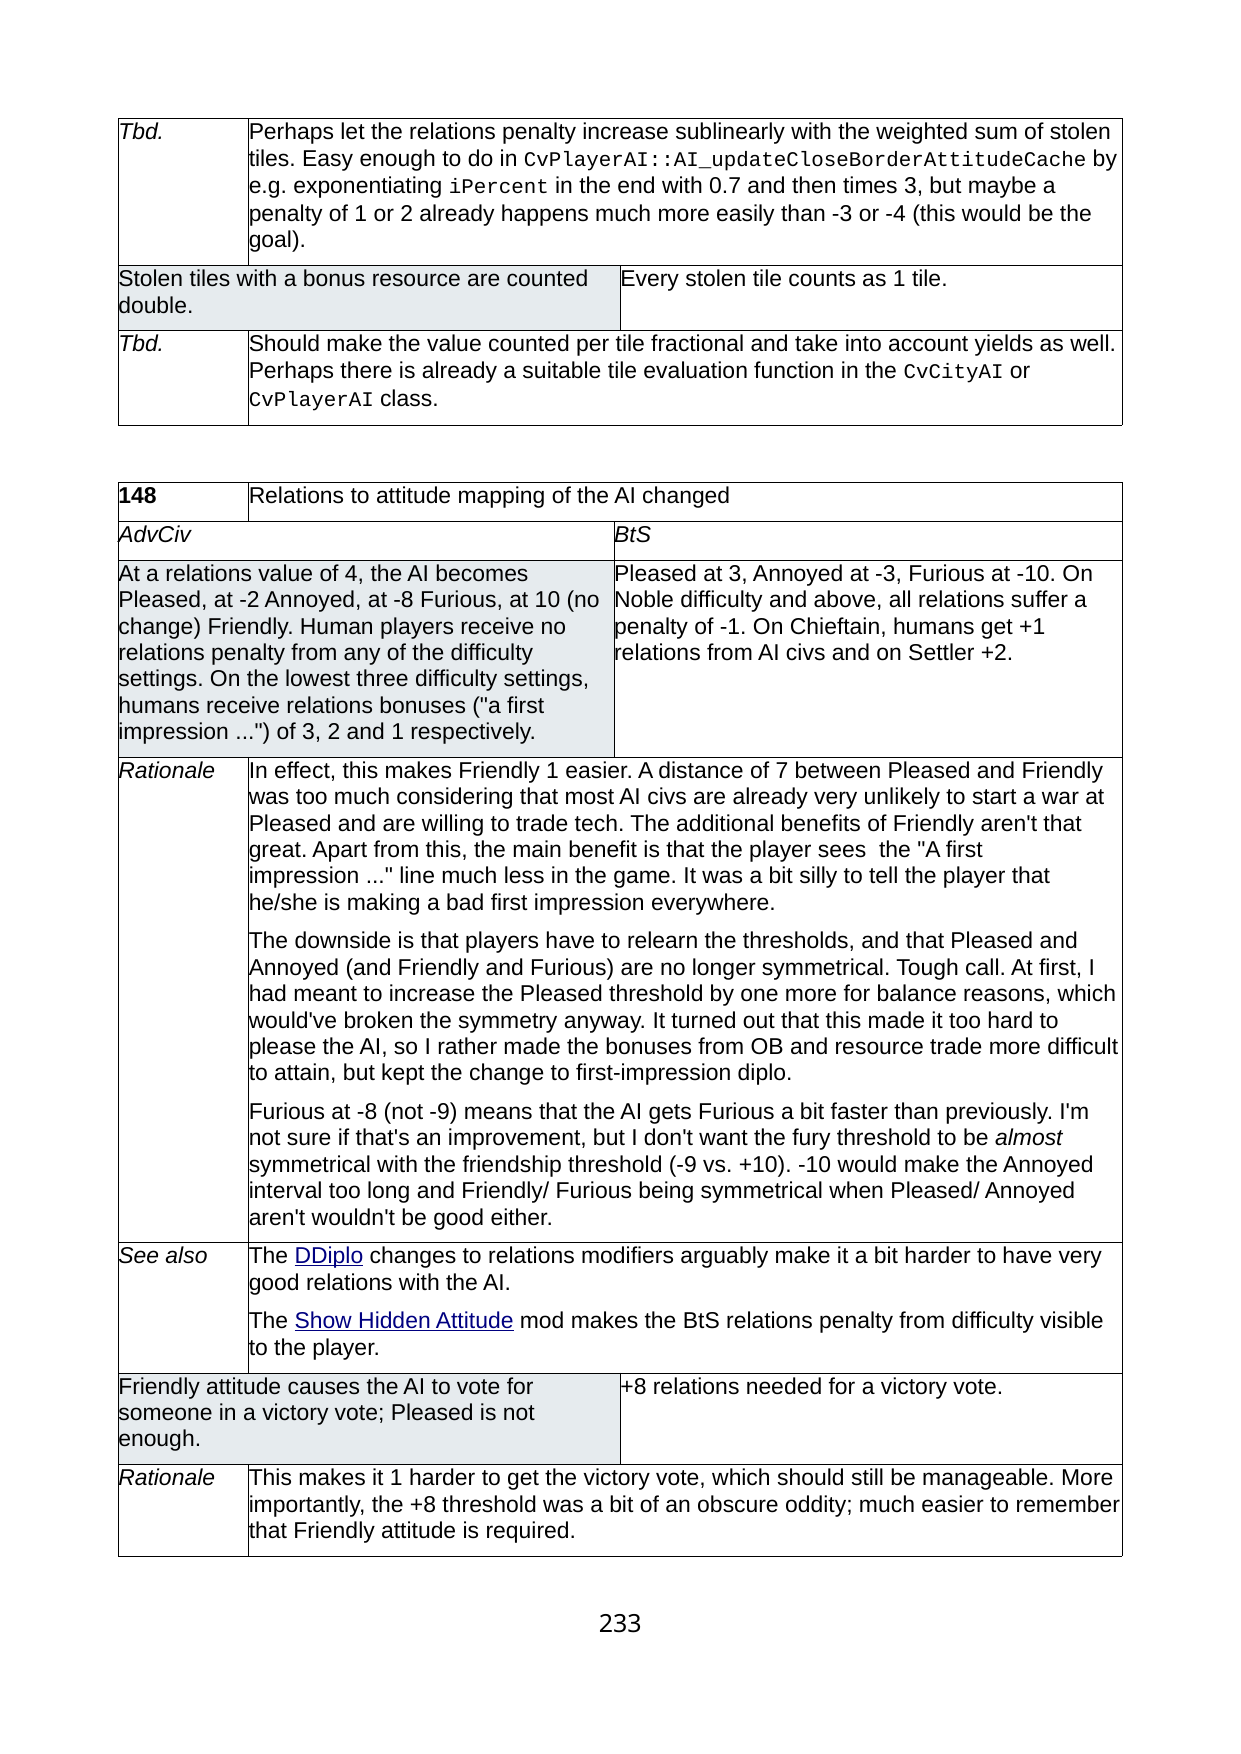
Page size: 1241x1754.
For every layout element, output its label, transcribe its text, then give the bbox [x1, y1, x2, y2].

table_cell At a relations value of 4, the AI becomes Pleased, at -2 Annoyed, at -8 Furious, at 10 (no change) Friendly. Human players receive no relations penalty from any of the difficulty settings. On the lowest three difficulty settings, humans receive relations bonuses ("a first impression ...") of 3, 2 and 1 respectively. [119, 561, 614, 757]
table_cell This makes it 1 harder to get the victory vote, which should still be manageable. More importantly, the +8 threshold was a bit of an obscure oddity; much easier to remember that Friendly attitude is required. [249, 1465, 1122, 1556]
table_cell Rationale [119, 758, 248, 1242]
table_cell In effect, this makes Friendly 1 easier. A distance of 7 between Pleased and Friendly was too much considering that most AI civs are already very unlikely to start a war at Pleased and are willing to trade tech. The additional benefits of Friendly aren't that great. Apart from this, the main benefit is that the player sees the "A first impression ..." line much less in the game. It was a bit silly to tell the player that he/she is making a bad first impression everywhere. The downside is that players have to relearn the thresholds, and that Pleased and Annoyed (and Friendly and Furious) are no longer symmetrical. Tough call. At first, I had meant to increase the Pleased threshold by one more for balance reasons, which would've broken the symmetry anyway. It turned out that this made it too hard to please the AI, so I rather made the bonuses from OB and resource trade more difficult to attain, but kept the change to first-impression diplo. Furious at -8 (not -9) means that the AI gets Furious a bit faster than previously. I'm not sure if that's an improvement, but I don't want the fury threshold to be almost symmetrical with the friendship threshold (-9 vs. +10). -10 would make the Annoyed interval too long and Friendly/ Furious being symmetrical when Pleased/ Annoyed aren't wouldn't be good either. [249, 758, 1122, 1242]
table_header 148 [119, 483, 248, 521]
table_cell Pleased at 3, Annoyed at -3, Furious at -10. On Noble difficulty and above, all relations suffer a penalty of -1. On Chieftain, humans get +1 relations from AI civs and on Settler +2. [615, 561, 1122, 757]
table_cell BtS [615, 522, 1122, 560]
table_cell See also [119, 1243, 248, 1372]
table_header Relations to attitude mapping of the AI changed [249, 483, 1122, 521]
table_cell Stolen tiles with a bonus resource are counted double. [119, 266, 620, 330]
table_cell Rationale [119, 1465, 248, 1556]
table_cell Every stolen tile counts as 1 tile. [621, 266, 1122, 330]
table_cell +8 relations needed for a victory vote. [621, 1374, 1122, 1464]
table_cell Perhaps let the relations penalty increase sublinearly with the weighted sum of stolen tiles. Easy enough to do in CvPlayerAI::AI_updateCloseBorderAttitudeCache by e.g. exponentiating iPercent in the end with 0.7 and then times 3, but maybe a penalty of 1 or 2 already happens much more easily than -3 or -4 (this would be the goal). [249, 119, 1122, 265]
table_cell The DDiplo changes to relations modifiers arguably make it a bit harder to have very good relations with the AI. The Show Hidden Attitude mod makes the BtS relations penalty from difficulty visible to the player. [249, 1243, 1122, 1372]
table_cell Should make the value counted per tile fractional and take into account yields as well. Perhaps there is already a suitable tile evaluation function in the CvCityAI or CvPlayerAI class. [249, 331, 1122, 424]
table_cell Tbd. [119, 331, 248, 424]
table_cell Friendly attitude causes the AI to vote for someone in a victory vote; Pleased is not enough. [119, 1374, 620, 1464]
table_cell Tbd. [119, 119, 248, 265]
table_cell AdvCiv [119, 522, 614, 560]
